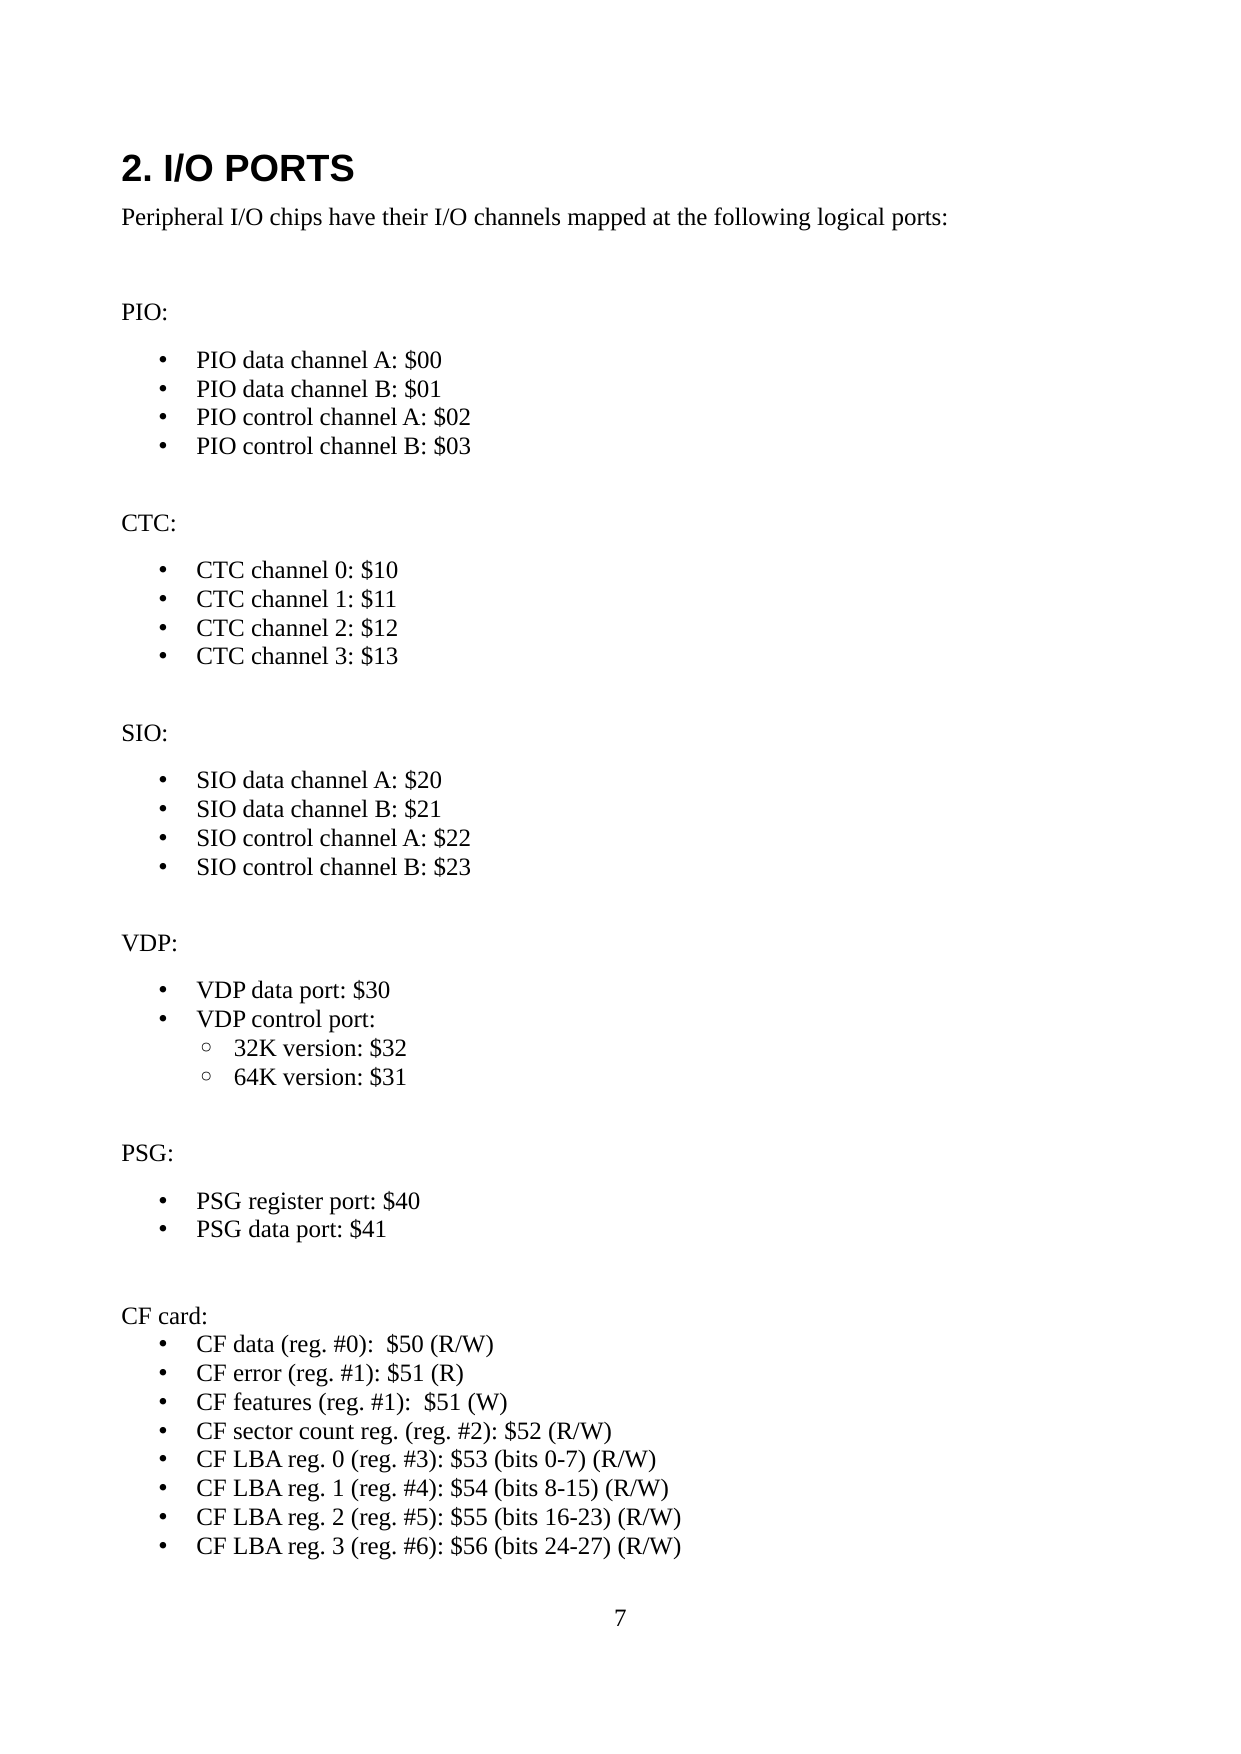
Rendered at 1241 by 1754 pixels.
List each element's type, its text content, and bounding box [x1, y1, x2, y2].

list PIO control channel B: $03 [158, 431, 1119, 460]
text SIO: [121, 718, 1119, 747]
list 64K version: $31 [196, 1062, 1119, 1091]
list CF error (reg. #1): $51 (R) [158, 1358, 1119, 1387]
list CTC channel 3: $13 [158, 641, 1119, 670]
list SIO data channel A: $20 [158, 765, 1119, 794]
list SIO control channel B: $23 [158, 852, 1119, 880]
list PIO data channel A: $00 [158, 345, 1119, 374]
list CTC channel 2: $12 [158, 613, 1119, 641]
list CF features (reg. #1): $51 (W) [158, 1387, 1119, 1416]
text CF card: [121, 1301, 1119, 1329]
text PSG: [121, 1138, 1119, 1167]
text PIO: [121, 297, 1119, 326]
list CF data (reg. #0): $50 (R/W) [158, 1329, 1119, 1358]
subtitle 2. I/O PORTS [121, 146, 1119, 190]
list PSG data port: $41 [158, 1214, 1119, 1243]
list SIO control channel A: $22 [158, 823, 1119, 852]
list SIO data channel B: $21 [158, 794, 1119, 823]
list PIO control channel A: $02 [158, 402, 1119, 431]
list 32K version: $32 [196, 1033, 1119, 1062]
list CF LBA reg. 2 (reg. #5): $55 (bits 16-23) (R/W) [158, 1502, 1119, 1531]
list CTC channel 0: $10 [158, 555, 1119, 584]
list CF sector count reg. (reg. #2): $52 (R/W) [158, 1416, 1119, 1444]
text CTC: [121, 508, 1119, 536]
list PIO data channel B: $01 [158, 374, 1119, 402]
list CF LBA reg. 3 (reg. #6): $56 (bits 24-27) (R/W) [158, 1531, 1119, 1559]
list VDP data port: $30 [158, 976, 1119, 1004]
list CTC channel 1: $11 [158, 584, 1119, 613]
list CF LBA reg. 1 (reg. #4): $54 (bits 8-15) (R/W) [158, 1473, 1119, 1502]
list VDP control port: [158, 1004, 1119, 1033]
list CF LBA reg. 0 (reg. #3): $53 (bits 0-7) (R/W) [158, 1444, 1119, 1473]
text VDP: [121, 928, 1119, 957]
text Peripheral I/O chips have their I/O channels mapped at the following logical ports: [121, 202, 1119, 231]
list PSG register port: $40 [158, 1186, 1119, 1214]
